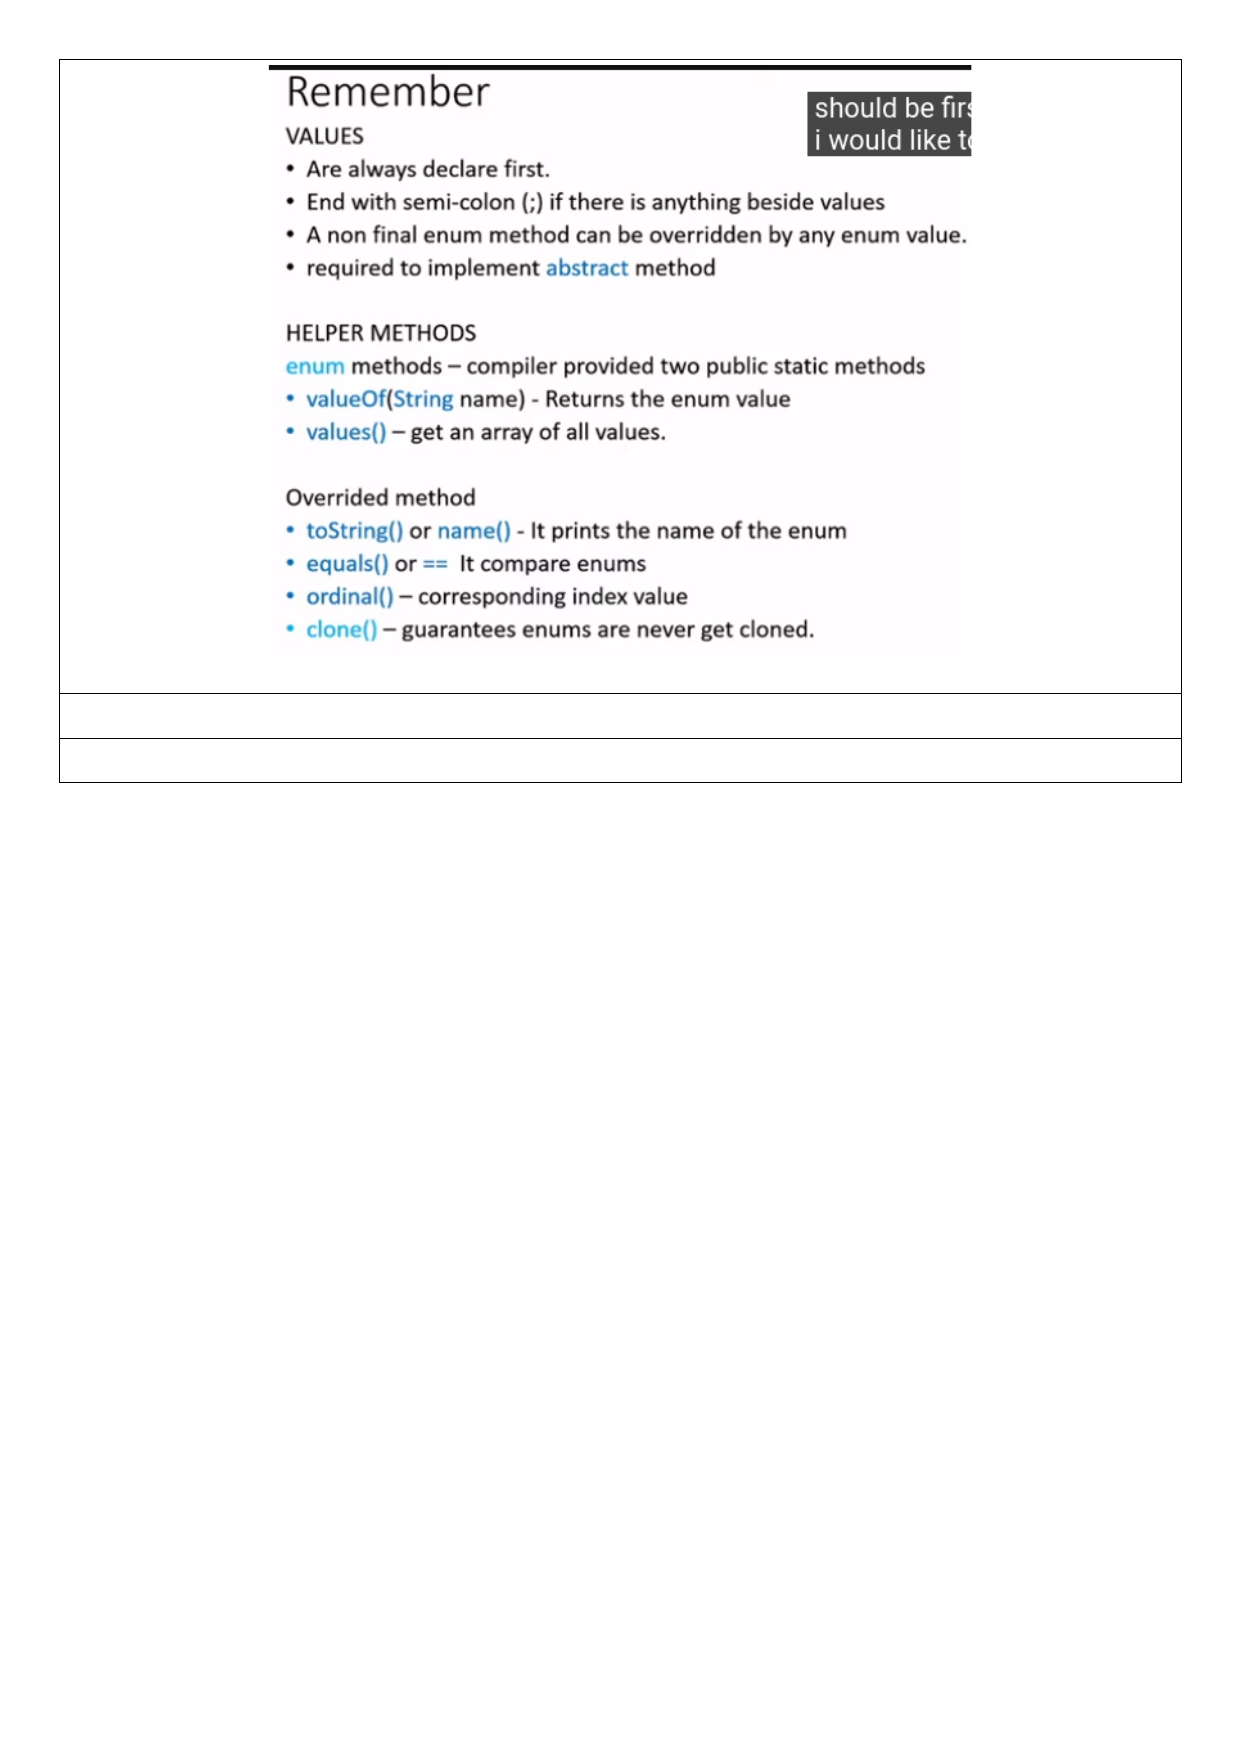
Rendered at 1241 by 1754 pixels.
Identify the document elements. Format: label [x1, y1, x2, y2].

table_cell [60, 739, 1181, 782]
table_cell [60, 694, 1181, 737]
picture [268, 65, 972, 659]
table_cell [60, 60, 1181, 693]
